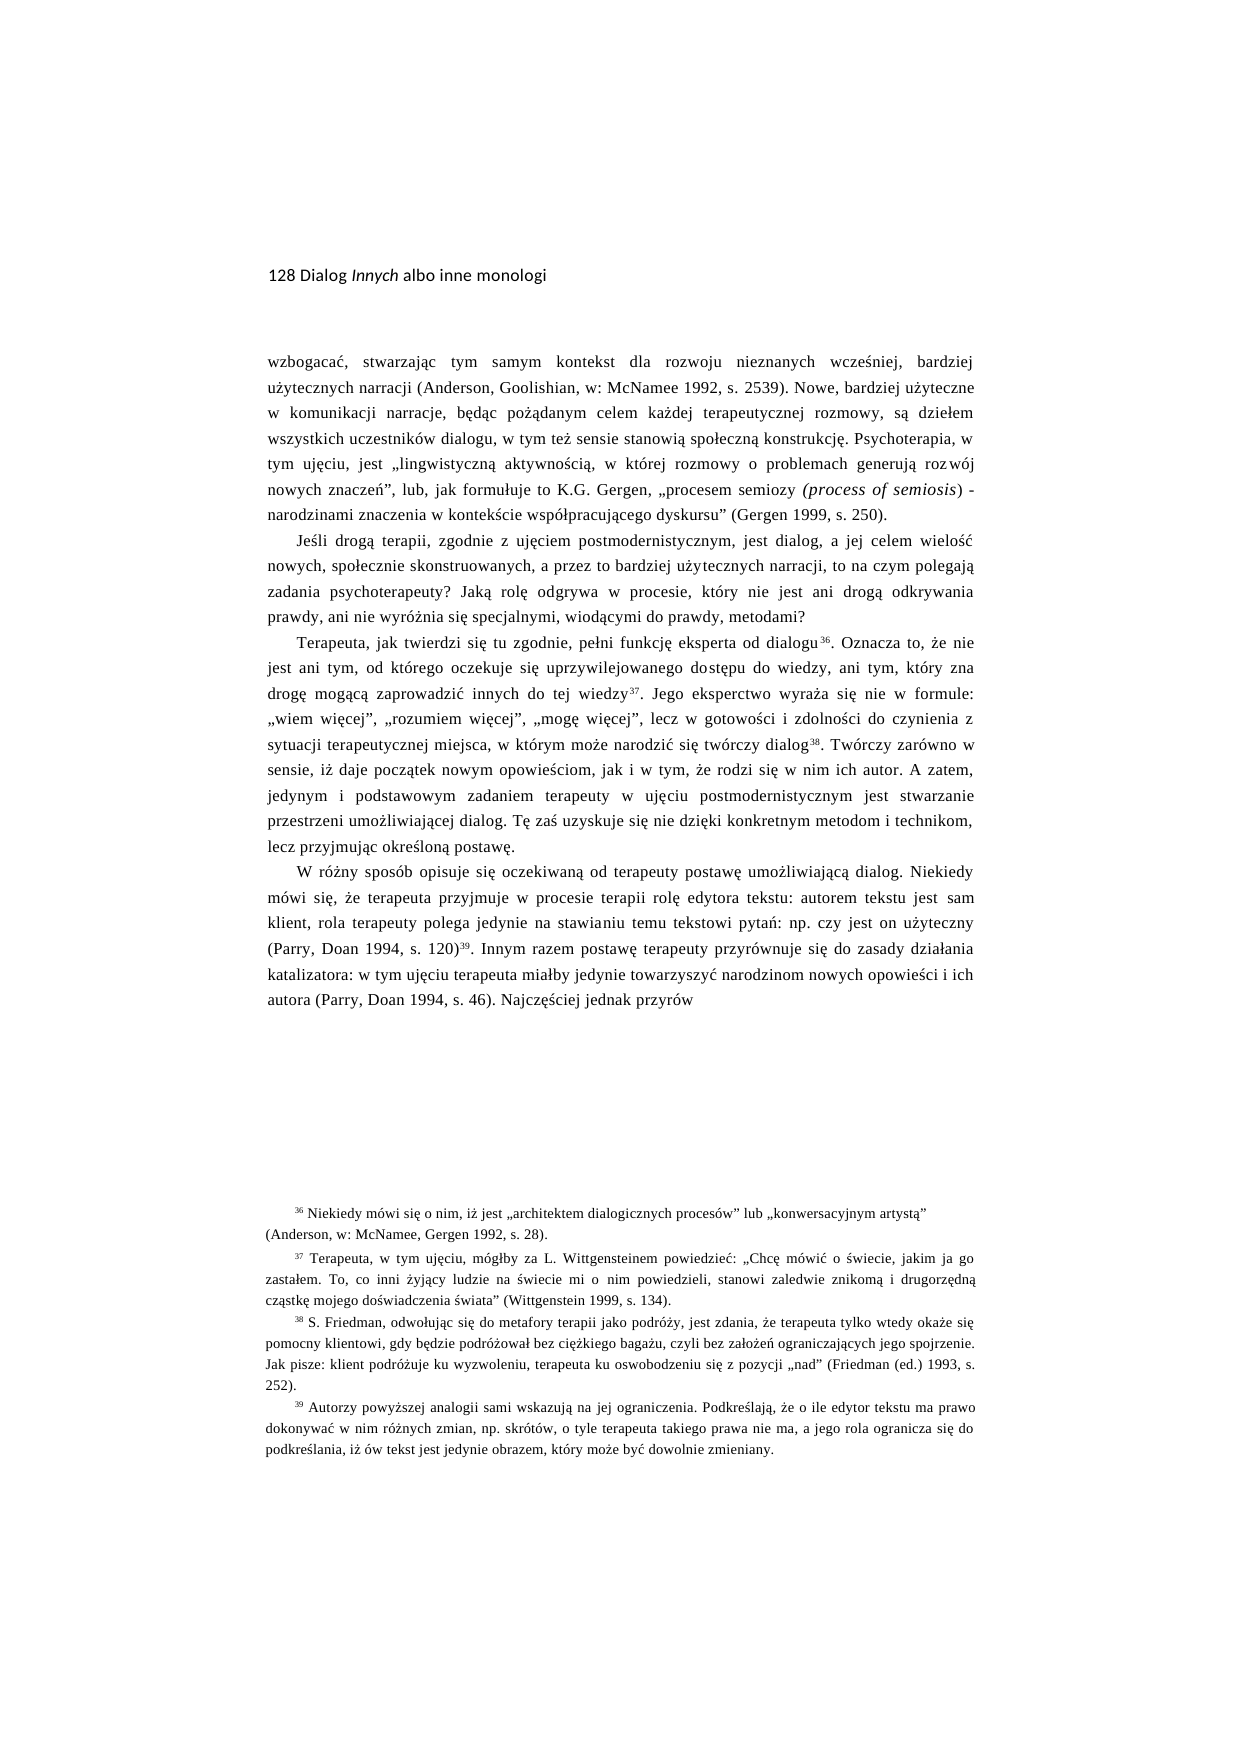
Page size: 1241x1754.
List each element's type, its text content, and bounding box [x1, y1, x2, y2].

text wzbogacać, stwarzając tym samym kontekst dla rozwoju nieznanych wcześniej, bardziej użytecznych narracji (Anderson, Goolishian, w: McNamee 1992, s. 25­39). Nowe, bardziej użyteczne w komunikacji narracje, będąc pożądanym celem każdej terapeutycznej rozmowy, są dziełem wszystkich uczestników dialogu, w tym też sensie stanowią społeczną konstrukcję. Psychoterapia, w tym ujęciu, jest „lingwistyczną aktywnością, w której rozmowy o problemach generują roz­wój nowych znaczeń”, lub, jak formułuje to K.G. Gergen, „procesem semiozy (process of semiosis) - narodzinami znaczenia w kontekście współpracującego dyskursu” (Gergen 1999, s. 250). [267, 347, 974, 526]
text W różny sposób opisuje się oczekiwaną od terapeuty postawę umożliwiającą dialog. Niekiedy mówi się, że terapeuta przyjmuje w procesie terapii rolę edytora tekstu: autorem tekstu jest sam klient, rola terapeuty polega jedynie na stawia­niu temu tekstowi pytań: np. czy jest on użyteczny (Parry, Doan 1994, s. 120)39. Innym razem postawę terapeuty przyrównuje się do zasady działania kataliza­tora: w tym ujęciu terapeuta miałby jedynie towarzyszyć narodzinom nowych opowieści i ich autora (Parry, Doan 1994, s. 46). Najczęściej jednak przyrów­ [267, 857, 974, 1011]
text 128 Dialog Innych albo inne monologi [268, 267, 606, 285]
text Jeśli drogą terapii, zgodnie z ujęciem postmodernistycznym, jest dialog, a jej celem wielość nowych, społecznie skonstruowanych, a przez to bardziej uży­tecznych narracji, to na czym polegają zadania psychoterapeuty? Jaką rolę od­grywa w procesie, który nie jest ani drogą odkrywania prawdy, ani nie wyróżnia się specjalnymi, wiodącymi do prawdy, metodami? [267, 526, 974, 628]
text Terapeuta, jak twierdzi się tu zgodnie, pełni funkcję eksperta od dialogu36. Oznacza to, że nie jest ani tym, od którego oczekuje się uprzywilejowanego do­stępu do wiedzy, ani tym, który zna drogę mogącą zaprowadzić innych do tej wiedzy37. Jego eksperctwo wyraża się nie w formule: „wiem więcej”, „rozumiem więcej”, „mogę więcej”, lecz w gotowości i zdolności do czynienia z sytuacji tera­peutycznej miejsca, w którym może narodzić się twórczy dialog38. Twórczy za­równo w sensie, iż daje początek nowym opowieściom, jak i w tym, że rodzi się w nim ich autor. A zatem, jedynym i podstawowym zadaniem terapeuty w uję­ciu postmodernistycznym jest stwarzanie przestrzeni umożliwiającej dialog. Tę zaś uzyskuje się nie dzięki konkretnym metodom i technikom, lecz przyjmując określoną postawę. [267, 628, 974, 857]
text 38 S. Friedman, odwołując się do metafory terapii jako podróży, jest zdania, że terapeuta tylko wtedy okaże się pomocny klientowi, gdy będzie podróżował bez ciężkiego bagażu, czyli bez założeń ograniczających jego spojrzenie. Jak pisze: klient podróżuje ku wyzwoleniu, terapeuta ku oswobodzeniu się z pozycji „nad” (Friedman (ed.) 1993, s. 252). [265, 1310, 977, 1394]
text 39 Autorzy powyższej analogii sami wskazują na jej ograniczenia. Podkreślają, że o ile edytor tekstu ma prawo dokonywać w nim różnych zmian, np. skrótów, o tyle terapeuta takiego prawa nie ma, a jego rola ogranicza się do podkreślania, iż ów tekst jest jedynie obrazem, który może być dowolnie zmieniany. [265, 1395, 977, 1458]
text 36 Niekiedy mówi się o nim, iż jest „architektem dialogicznych procesów” lub „konwersacyjnym artystą” (Anderson, w: McNamee, Gergen 1992, s. 28). [265, 1201, 977, 1243]
text 37 Terapeuta, w tym ujęciu, mógłby za L. Wittgensteinem powiedzieć: „Chcę mówić o świecie, jakim ja go zastałem. To, co inni żyjący ludzie na świecie mi o nim powiedzieli, stanowi zaledwie znikomą i drugorzędną cząstkę mojego doświadczenia świata” (Wittgenstein 1999, s. 134). [265, 1247, 977, 1310]
